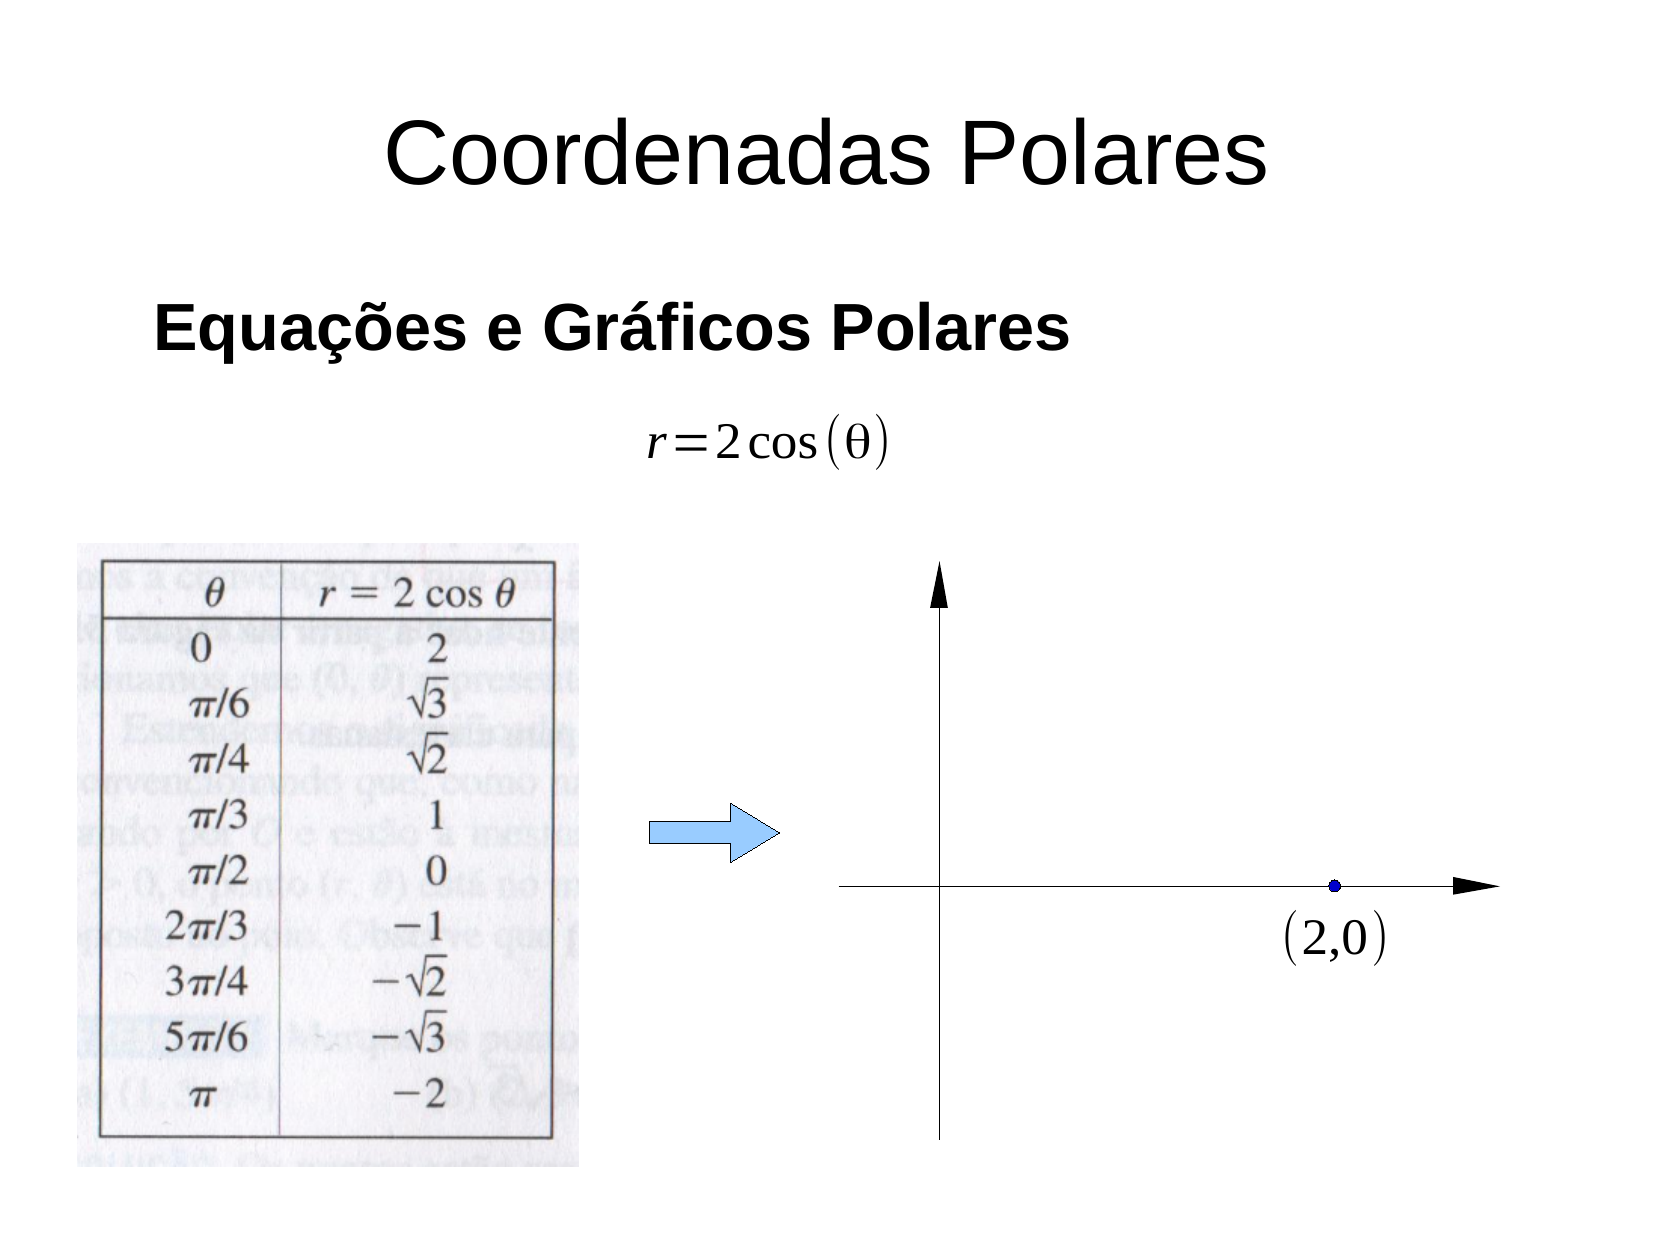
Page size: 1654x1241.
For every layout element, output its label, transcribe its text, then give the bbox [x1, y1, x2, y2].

picture [77, 543, 579, 1167]
list Equações e Gráficos Polares [82, 290, 1571, 1109]
chart [1275, 906, 1396, 969]
text_box [1328, 879, 1341, 892]
chart [640, 410, 898, 473]
text_box [649, 803, 780, 863]
title Coordenadas Polares [77, 29, 1566, 207]
title Coordenadas Polares [82, 49, 1571, 257]
